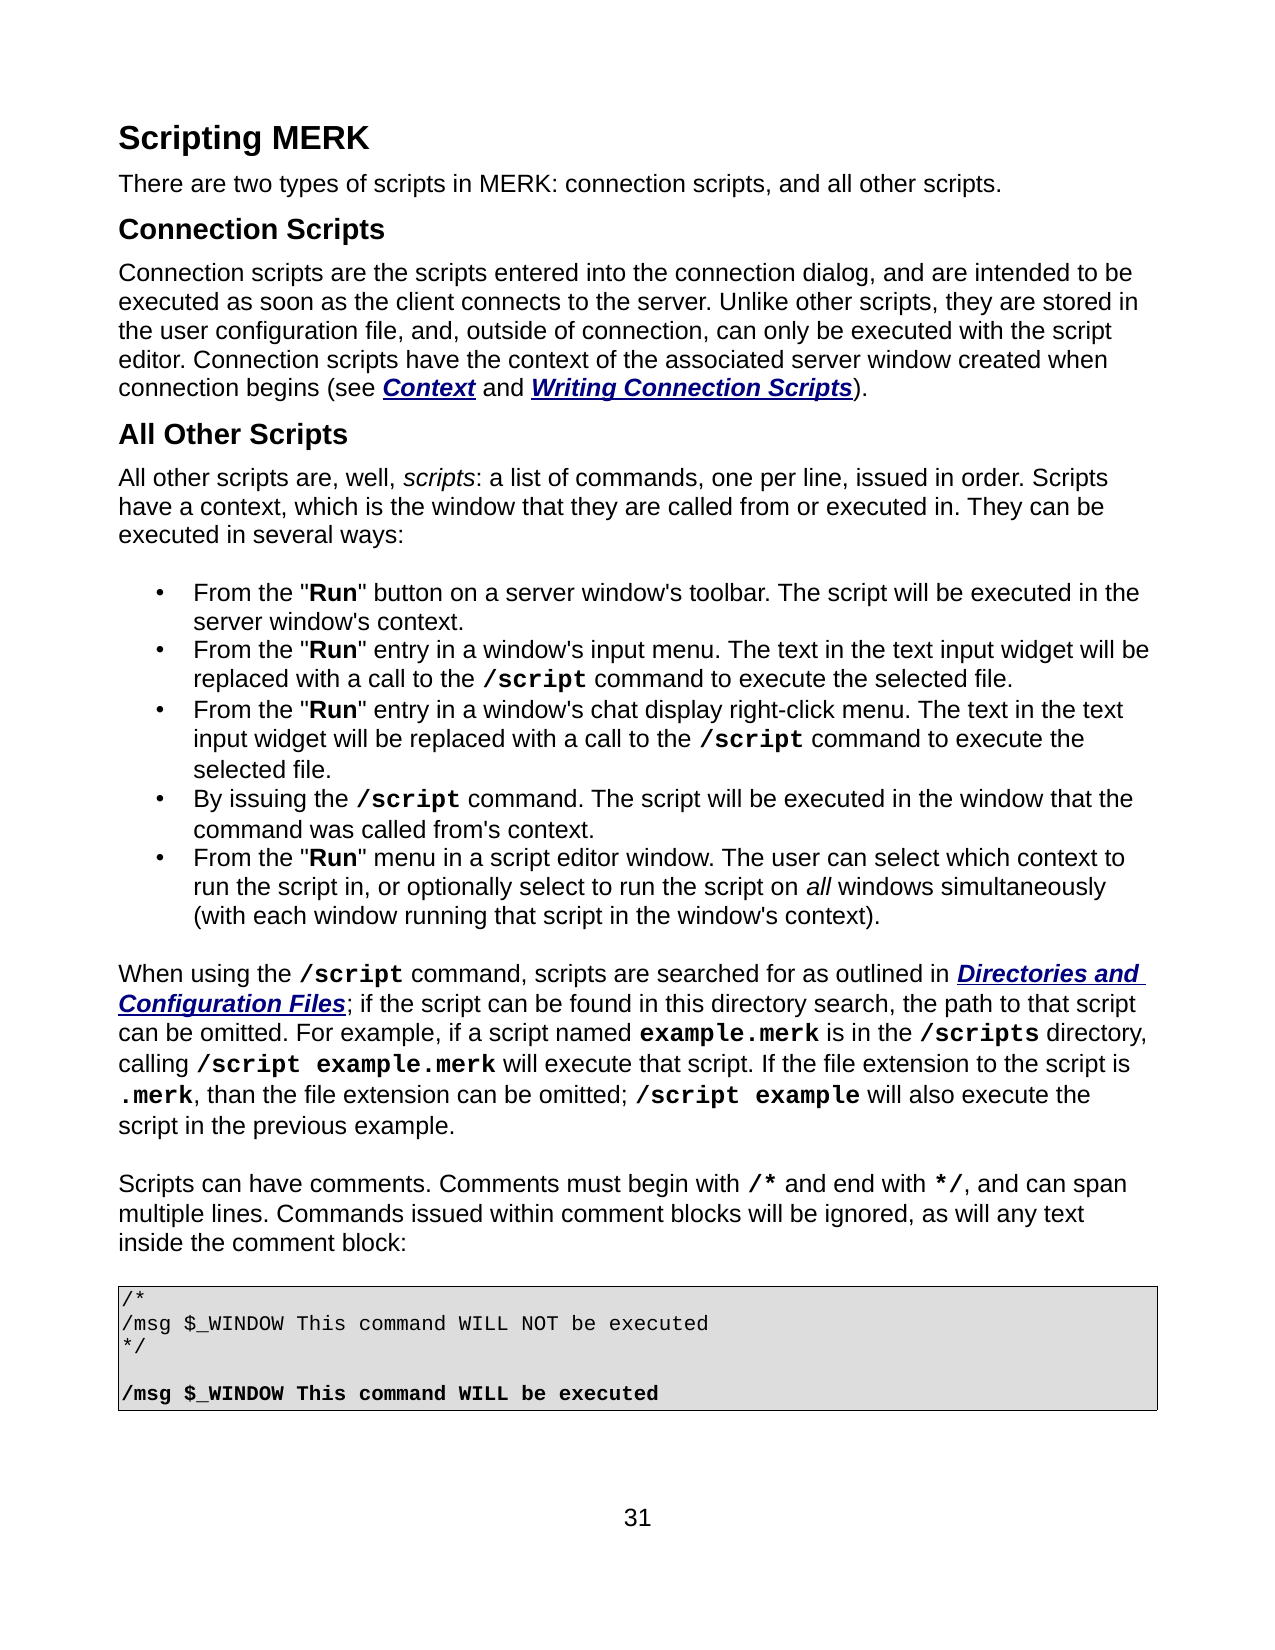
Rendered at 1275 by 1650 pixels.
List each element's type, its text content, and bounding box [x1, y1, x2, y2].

list By issuing the /script command. The script will be executed in the window that the command was called from's context. [156, 784, 1157, 843]
text There are two types of scripts in MERK: connection scripts, and all other scripts. [118, 169, 1157, 198]
subtitle All Other Scripts [118, 417, 1157, 450]
table_header /* /msg $_WINDOW This command WILL NOT be executed */ /msg $_WINDOW This command WILL be executed [119, 1287, 1157, 1410]
list From the "Run" menu in a script editor window. The user can select which context to run the script in, or optionally select to run the script on all windows simultaneously (with each window running that script in the window's context). [156, 843, 1157, 930]
text All other scripts are, well, scripts: a list of commands, one per line, issued in order. Scripts have a context, which is the window that they are called from or executed in. They can be executed in several ways: [118, 463, 1157, 549]
text When using the /script command, scripts are searched for as outlined in Directories and Configuration Files; if the script can be found in this directory search, the path to that script can be omitted. For example, if a script named example.merk is in the /scripts directory, calling /script example.merk will execute that script. If the file extension to the script is .merk, than the file extension can be omitted; /script example will also execute the script in the previous example. [118, 958, 1157, 1140]
list From the "Run" button on a server window's toolbar. The script will be executed in the server window's context. [156, 578, 1157, 635]
list From the "Run" entry in a window's input menu. The text in the text input widget will be replaced with a call to the /script command to execute the selected file. [156, 635, 1157, 695]
subtitle Connection Scripts [118, 212, 1157, 246]
text Scripts can have comments. Comments must begin with /* and end with */, and can span multiple lines. Commands issued within comment blocks will be ignored, as will any text inside the comment block: [118, 1168, 1157, 1257]
list From the "Run" entry in a window's chat display right-click menu. The text in the text input widget will be replaced with a call to the /script command to execute the selected file. [156, 695, 1157, 784]
text Connection scripts are the scripts entered into the connection dialog, and are intended to be executed as soon as the client connects to the server. Unlike other scripts, they are stored in the user configuration file, and, outside of connection, can only be executed with the script editor. Connection scripts have the context of the associated server window created when connection begins (see Context and Writing Connection Scripts). [118, 258, 1157, 402]
subtitle Scripting MERK [118, 118, 1157, 157]
